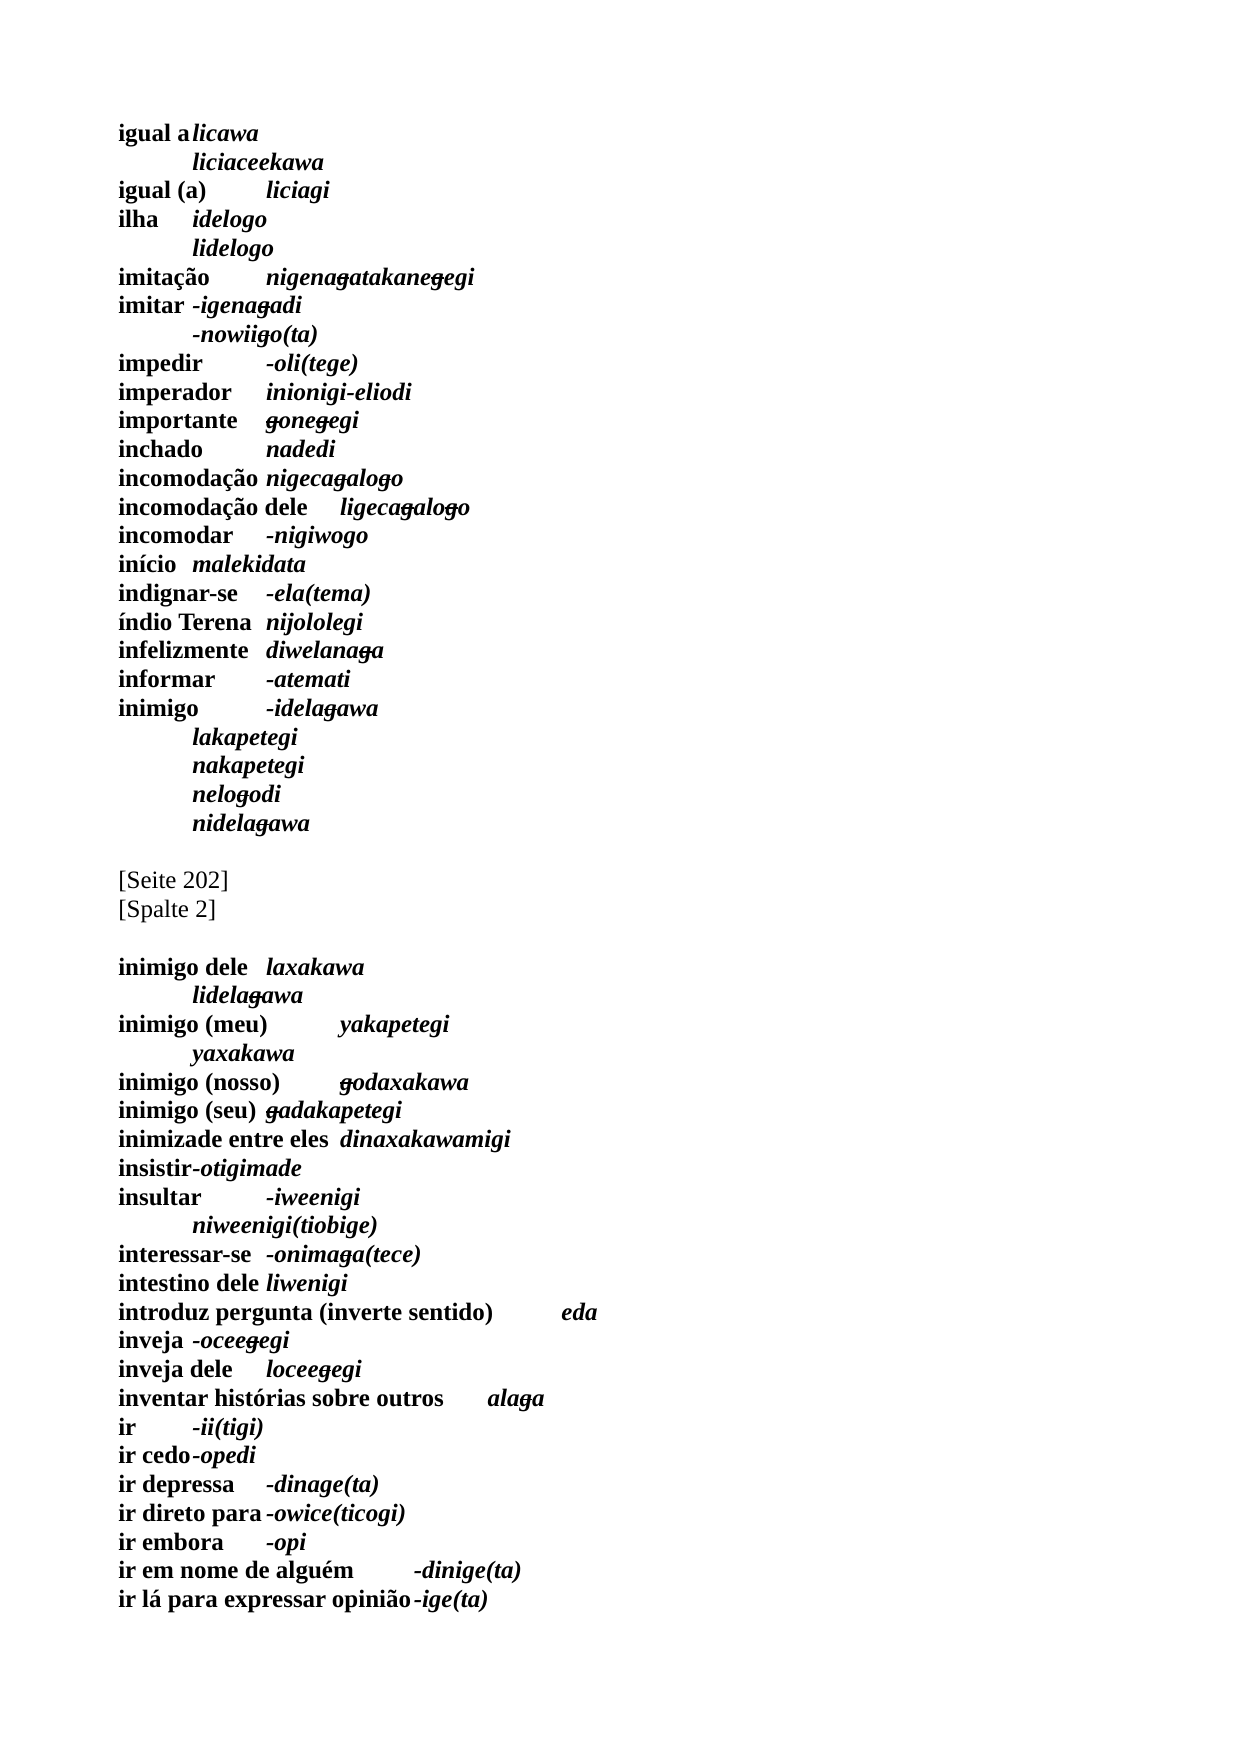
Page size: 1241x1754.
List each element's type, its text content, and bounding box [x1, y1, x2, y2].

text nakapetegi [118, 751, 1125, 779]
text nelogodi [118, 779, 1125, 808]
text ilha idelogo [118, 204, 1125, 233]
text ir cedo -opedi [118, 1441, 1125, 1469]
text liciaceekawa [118, 147, 1125, 176]
text [Seite 202] [118, 866, 1125, 894]
text informar -atemati [118, 664, 1125, 693]
text inventar histórias sobre outros alaga [118, 1383, 1125, 1412]
text ir direto para -owice(ticogi) [118, 1498, 1125, 1527]
text lidelogo [118, 233, 1125, 262]
text inveja -oceegegi [118, 1326, 1125, 1354]
text [Spalte 2] [118, 894, 1125, 923]
text imperador inionigi-eliodi [118, 377, 1125, 406]
text indignar-se -ela(tema) [118, 578, 1125, 607]
text ir lá para expressar opinião -ige(ta) [118, 1584, 1125, 1613]
text -nowiigo(ta) [118, 319, 1125, 348]
text interessar-se -onimaga(tece) [118, 1239, 1125, 1268]
text incomodar -nigiwogo [118, 521, 1125, 549]
text início malekidata [118, 549, 1125, 578]
text infelizmente diwelanaga [118, 636, 1125, 664]
text inimigo -idelagawa [118, 693, 1125, 722]
text introduz pergunta (inverte sentido) eda [118, 1297, 1125, 1326]
text ir em nome de alguém -dinige(ta) [118, 1556, 1125, 1584]
text inimigo (nosso) godaxakawa [118, 1067, 1125, 1096]
text índio Terena nijololegi [118, 607, 1125, 636]
text yaxakawa [118, 1038, 1125, 1067]
text intestino dele liwenigi [118, 1268, 1125, 1297]
text incomodação dele ligecagalogo [118, 492, 1125, 521]
text inimizade entre eles dinaxakawamigi [118, 1124, 1125, 1153]
text inimigo (meu) yakapetegi [118, 1009, 1125, 1038]
text inveja dele loceegegi [118, 1354, 1125, 1383]
text impedir -oli(tege) [118, 348, 1125, 377]
text importante gonegegi [118, 406, 1125, 434]
text ir embora -opi [118, 1527, 1125, 1556]
text insistir -otigimade [118, 1153, 1125, 1182]
text incomodação nigecagalogo [118, 463, 1125, 492]
text lakapetegi [118, 722, 1125, 751]
text lidelagawa [118, 981, 1125, 1009]
text inimigo (seu) gadakapetegi [118, 1096, 1125, 1124]
text igual (a) liciagi [118, 176, 1125, 204]
text igual a licawa [118, 118, 1125, 147]
text nidelagawa [118, 808, 1125, 837]
text inchado nadedi [118, 434, 1125, 463]
text insultar -iweenigi [118, 1182, 1125, 1211]
text inimigo dele laxakawa [118, 952, 1125, 981]
text imitar -igenagadi [118, 291, 1125, 319]
text niweenigi(tiobige) [118, 1211, 1125, 1239]
text imitação nigenagatakanegegi [118, 262, 1125, 291]
text ir depressa -dinage(ta) [118, 1469, 1125, 1498]
text ir -ii(tigi) [118, 1412, 1125, 1441]
